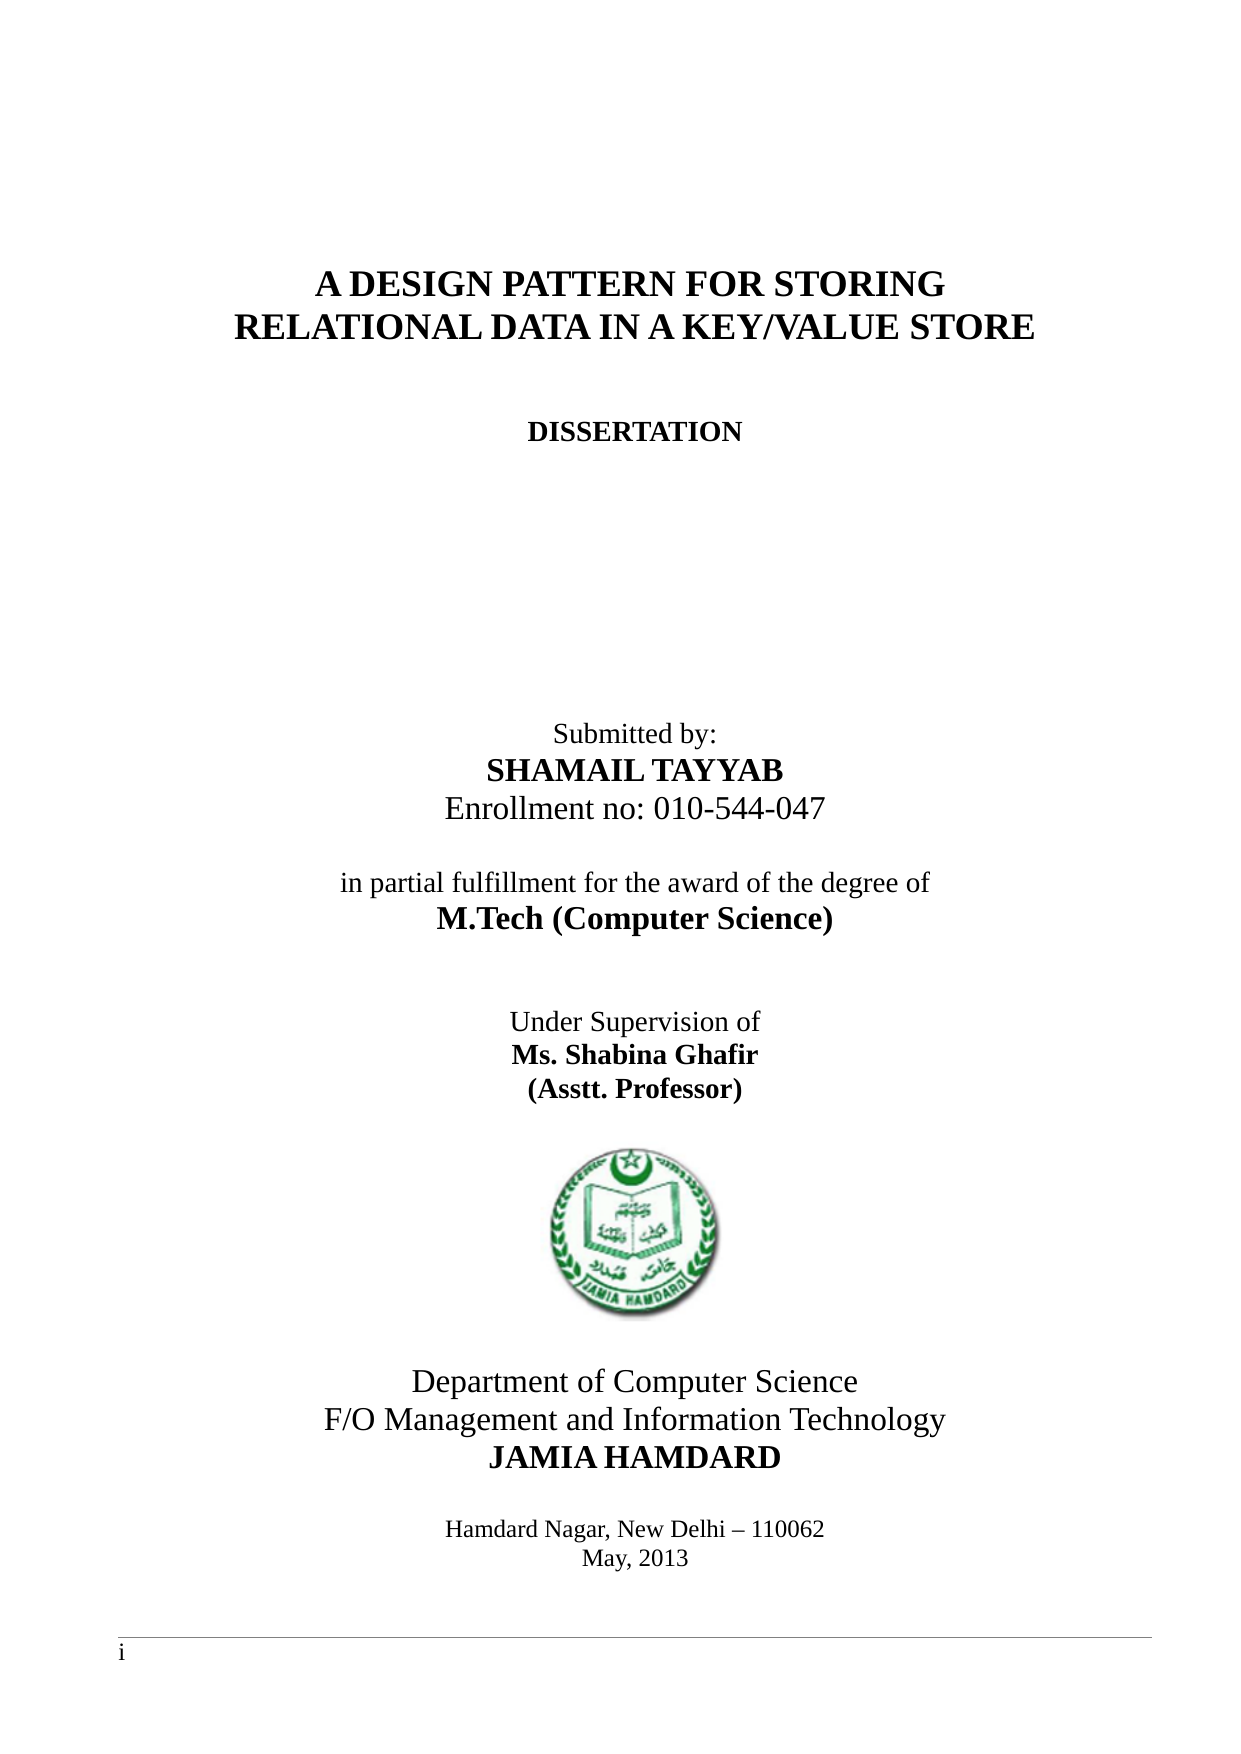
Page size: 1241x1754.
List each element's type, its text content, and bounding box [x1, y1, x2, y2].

text A DESIGN PATTERN FOR STORING [118, 261, 1152, 304]
text Submitted by: [118, 716, 1152, 750]
text May, 2013 [118, 1543, 1152, 1572]
text Hamdard Nagar, New Delhi – 110062 [118, 1514, 1152, 1543]
text Enrollment no: 010-544-047 [118, 788, 1152, 826]
text Under Supervision of [118, 1004, 1152, 1037]
text M.Tech (Computer Science) [118, 898, 1152, 937]
picture [540, 1137, 730, 1328]
text SHAMAIL TAYYAB [118, 750, 1152, 788]
text Department of Computer Science [118, 1361, 1152, 1399]
text (Asstt. Professor) [118, 1071, 1152, 1104]
text Ms. Shabina Ghafir [118, 1037, 1152, 1071]
text RELATIONAL DATA IN A KEY/VALUE STORE [118, 304, 1152, 347]
text F/O Management and Information Technology [118, 1399, 1152, 1438]
text DISSERTATION [118, 414, 1152, 448]
text in partial fulfillment for the award of the degree of [118, 865, 1152, 898]
text JAMIA HAMDARD [118, 1438, 1152, 1476]
